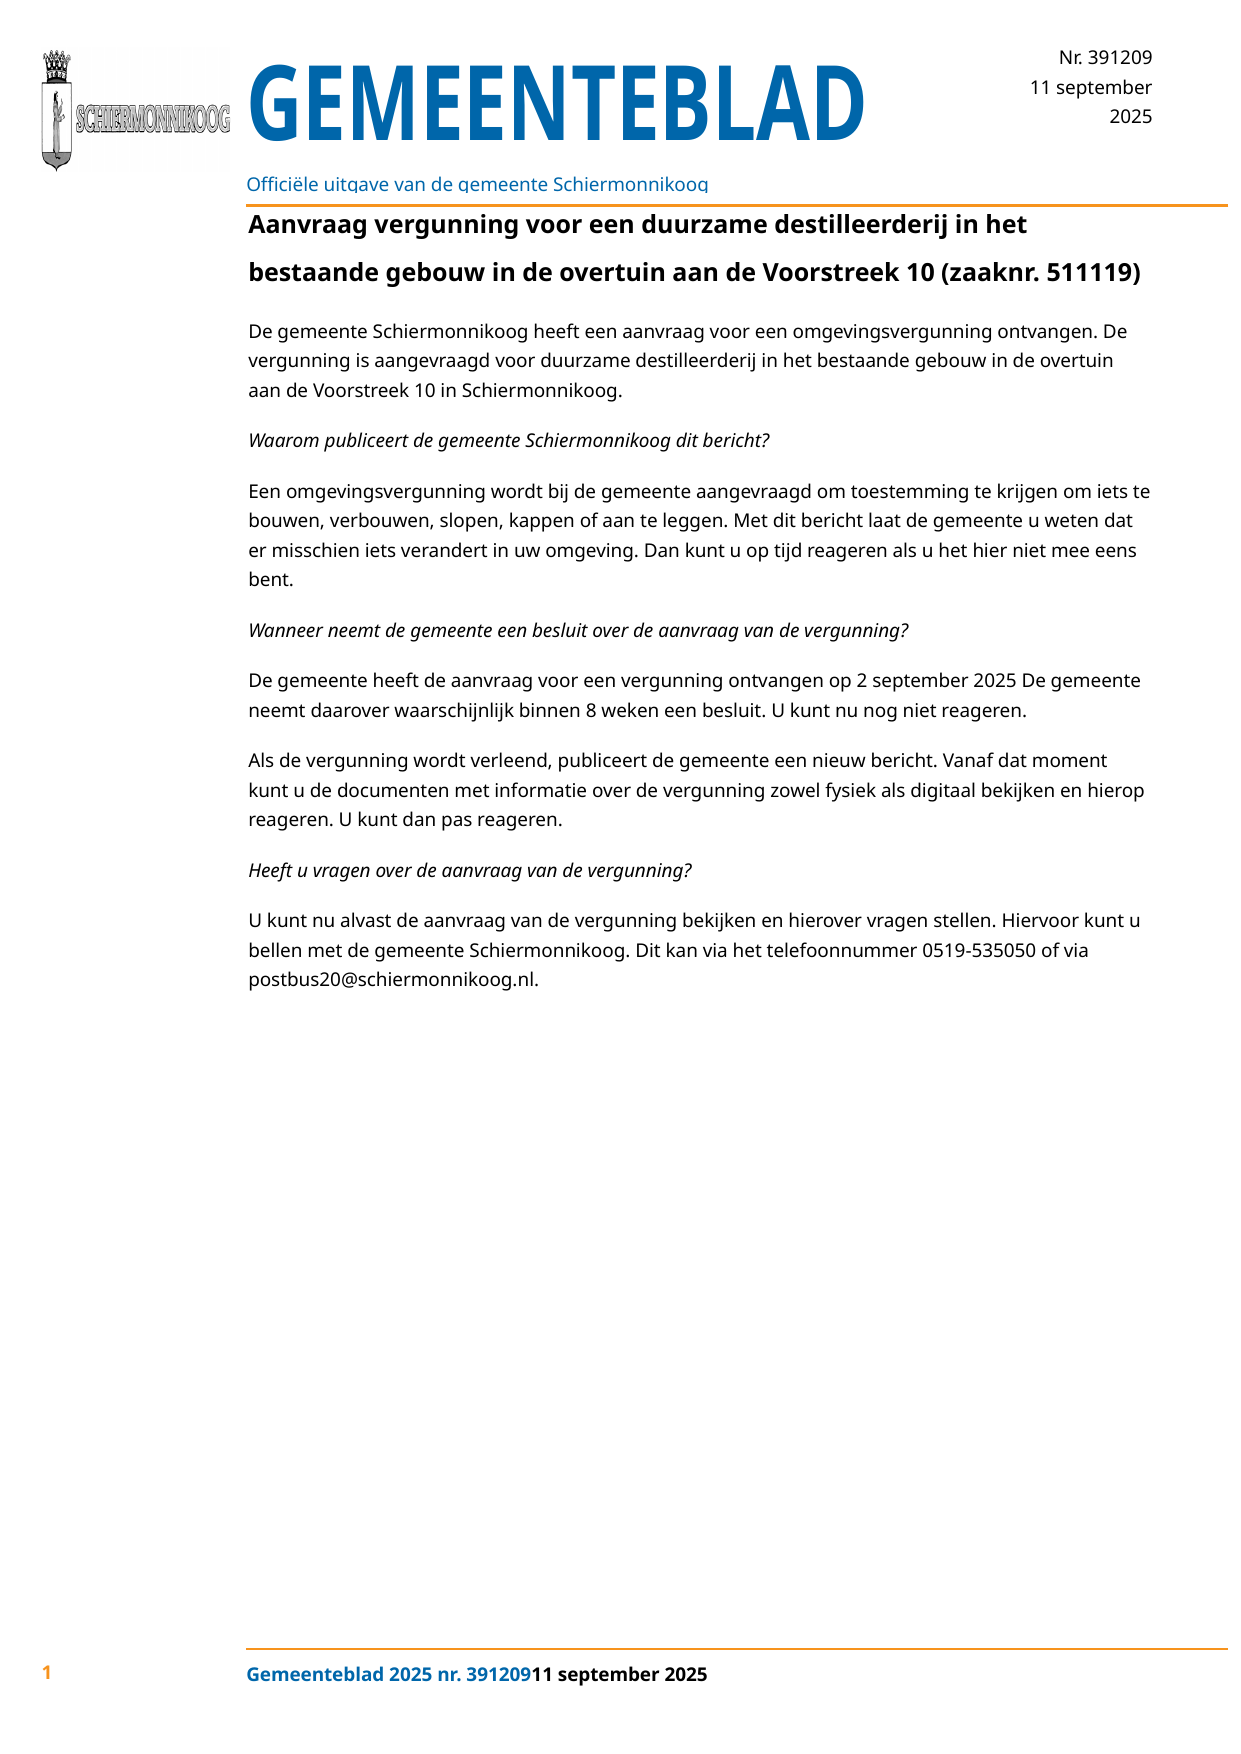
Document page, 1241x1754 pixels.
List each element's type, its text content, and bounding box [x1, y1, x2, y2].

text Waarom publiceert de gemeente Schiermonnikoog dit bericht? [248, 427, 1152, 453]
text Wanneer neemt de gemeente een besluit over de aanvraag van de vergunning? [248, 617, 1152, 643]
text Aanvraag vergunning voor een duurzame destilleerderij in het bestaande gebouw in de overtuin aan de Voorstreek 10 (zaaknr. 511119) [248, 207, 1152, 288]
text Heeft u vragen over de aanvraag van de vergunning? [248, 857, 1152, 883]
text De gemeente Schiermonnikoog heeft een aanvraag voor een omgevingsvergunning ontvangen. De vergunning is aangevraagd voor duurzame destilleerderij in het bestaande gebouw in de overtuin aan de Voorstreek 10 in Schiermonnikoog. [248, 318, 1152, 403]
text De gemeente heeft de aanvraag voor een vergunning ontvangen op 2 september 2025 De gemeente neemt daarover waarschijnlijk binnen 8 weken een besluit. U kunt nu nog niet reageren. [248, 667, 1152, 723]
picture [41, 47, 231, 172]
text Als de vergunning wordt verleend, publiceert de gemeente een nieuw bericht. Vanaf dat moment kunt u de documenten met informatie over de vergunning zowel fysiek als digitaal bekijken en hierop reageren. U kunt dan pas reageren. [248, 747, 1152, 832]
text U kunt nu alvast de aanvraag van de vergunning bekijken en hierover vragen stellen. Hiervoor kunt u bellen met de gemeente Schiermonnikoog. Dit kan via het telefoonnummer 0519-535050 of via postbus20@schiermonnikoog.nl. [248, 907, 1152, 992]
text Een omgevingsvergunning wordt bij de gemeente aangevraagd om toestemming te krijgen om iets te bouwen, verbouwen, slopen, kappen of aan te leggen. Met dit bericht laat de gemeente u weten dat er misschien iets verandert in uw omgeving. Dan kunt u op tijd reageren als u het hier niet mee eens bent. [248, 478, 1152, 592]
